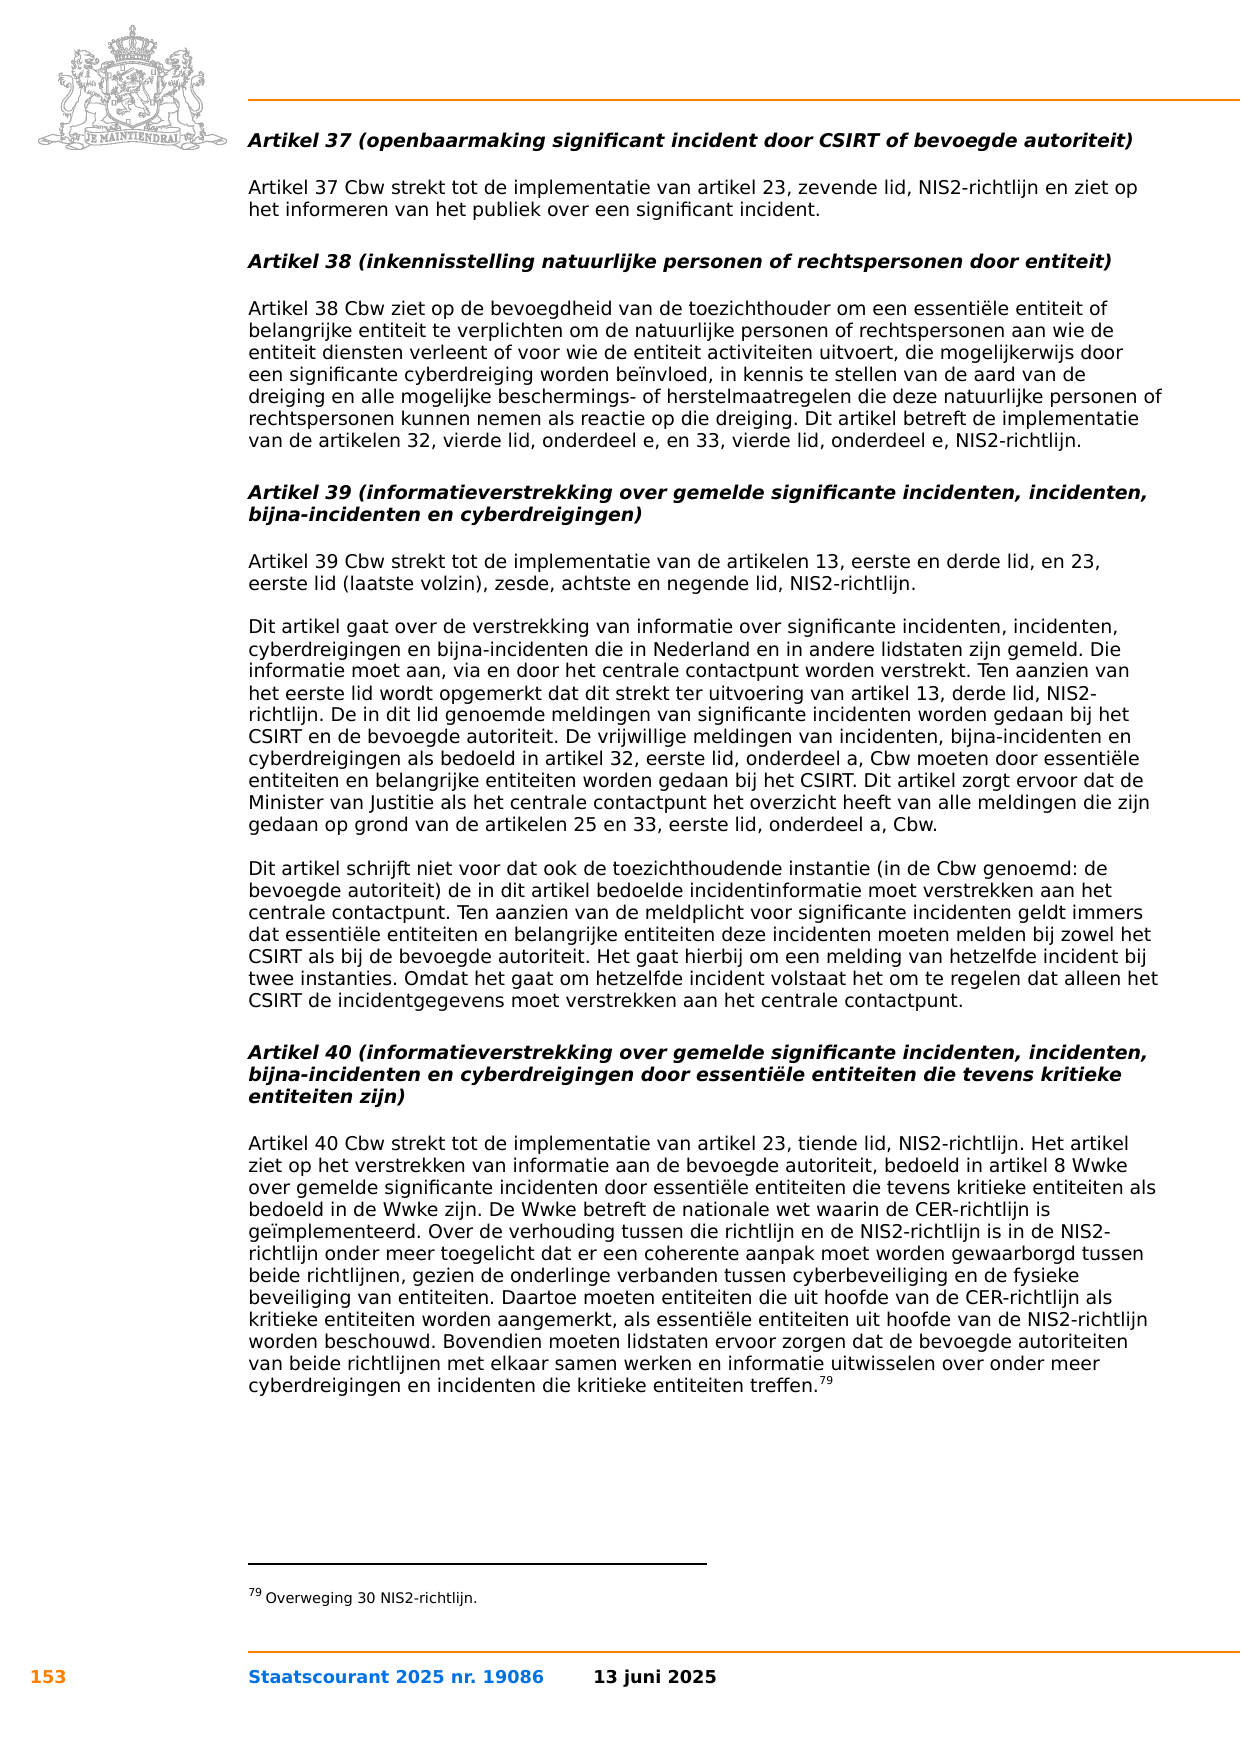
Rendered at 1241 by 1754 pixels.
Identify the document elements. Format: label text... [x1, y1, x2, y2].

text Dit artikel schrijft niet voor dat ook de toezichthoudende instantie (in de Cbw genoemd: de bevoegde autoriteit) de in dit artikel bedoelde incidentinformatie moet verstrekken aan het centrale contactpunt. Ten aanzien van de meldplicht voor significante incidenten geldt immers dat essentiële entiteiten en belangrijke entiteiten deze incidenten moeten melden bij zowel het CSIRT als bij de bevoegde autoriteit. Het gaat hierbij om een melding van hetzelfde incident bij twee instanties. Omdat het gaat om hetzelfde incident volstaat het om te regelen dat alleen het CSIRT de incidentgegevens moet verstrekken aan het centrale contactpunt. [248, 858, 1163, 1012]
picture [38, 25, 227, 150]
subtitle Artikel 39 (informatieverstrekking over gemelde significante incidenten, incidenten, bijna-incidenten en cyberdreigingen) [248, 482, 1163, 526]
text Artikel 40 Cbw strekt tot de implementatie van artikel 23, tiende lid, NIS2-richtlijn. Het artikel ziet op het verstrekken van informatie aan de bevoegde autoriteit, bedoeld in artikel 8 Wwke over gemelde significante incidenten door essentiële entiteiten die tevens kritieke entiteiten als bedoeld in de Wwke zijn. De Wwke betreft de nationale wet waarin de CER-richtlijn is geïmplementeerd. Over de verhouding tussen die richtlijn en de NIS2-richtlijn is in de NIS2-richtlijn onder meer toegelicht dat er een coherente aanpak moet worden gewaarborgd tussen beide richtlijnen, gezien de onderlinge verbanden tussen cyberbeveiliging en de fysieke beveiliging van entiteiten. Daartoe moeten entiteiten die uit hoofde van de CER-richtlijn als kritieke entiteiten worden aangemerkt, als essentiële entiteiten uit hoofde van de NIS2-richtlijn worden beschouwd. Bovendien moeten lidstaten ervoor zorgen dat de bevoegde autoriteiten van beide richtlijnen met elkaar samen werken en informatie uitwisselen over onder meer cyberdreigingen en incidenten die kritieke entiteiten treffen. [248, 1133, 1163, 1397]
text Artikel 37 Cbw strekt tot de implementatie van artikel 23, zevende lid, NIS2-richtlijn en ziet op het informeren van het publiek over een significant incident. [248, 177, 1163, 221]
text Dit artikel gaat over de verstrekking van informatie over significante incidenten, incidenten, cyberdreigingen en bijna-incidenten die in Nederland en in andere lidstaten zijn gemeld. Die informatie moet aan, via en door het centrale contactpunt worden verstrekt. Ten aanzien van het eerste lid wordt opgemerkt dat dit strekt ter uitvoering van artikel 13, derde lid, NIS2-richtlijn. De in dit lid genoemde meldingen van significante incidenten worden gedaan bij het CSIRT en de bevoegde autoriteit. De vrijwillige meldingen van incidenten, bijna-incidenten en cyberdreigingen als bedoeld in artikel 32, eerste lid, onderdeel a, Cbw moeten door essentiële entiteiten en belangrijke entiteiten worden gedaan bij het CSIRT. Dit artikel zorgt ervoor dat de Minister van Justitie als het centrale contactpunt het overzicht heeft van alle meldingen die zijn gedaan op grond van de artikelen 25 en 33, eerste lid, onderdeel a, Cbw. [248, 616, 1163, 836]
subtitle Artikel 37 (openbaarmaking significant incident door CSIRT of bevoegde autoriteit) [248, 130, 1163, 152]
subtitle Artikel 40 (informatieverstrekking over gemelde significante incidenten, incidenten, bijna-incidenten en cyberdreigingen door essentiële entiteiten die tevens kritieke entiteiten zijn) [248, 1042, 1163, 1108]
text Artikel 39 Cbw strekt tot de implementatie van de artikelen 13, eerste en derde lid, en 23, eerste lid (laatste volzin), zesde, achtste en negende lid, NIS2-richtlijn. [248, 551, 1163, 594]
text Overweging 30 NIS2-richtlijn. [248, 1586, 1163, 1608]
text Artikel 38 Cbw ziet op de bevoegdheid van de toezichthouder om een essentiële entiteit of belangrijke entiteit te verplichten om de natuurlijke personen of rechtspersonen aan wie de entiteit diensten verleent of voor wie de entiteit activiteiten uitvoert, die mogelijkerwijs door een significante cyberdreiging worden beïnvloed, in kennis te stellen van de aard van de dreiging en alle mogelijke beschermings- of herstelmaatregelen die deze natuurlijke personen of rechtspersonen kunnen nemen als reactie op die dreiging. Dit artikel betreft de implementatie van de artikelen 32, vierde lid, onderdeel e, en 33, vierde lid, onderdeel e, NIS2-richtlijn. [248, 298, 1163, 452]
subtitle Artikel 38 (inkennisstelling natuurlijke personen of rechtspersonen door entiteit) [248, 251, 1163, 273]
